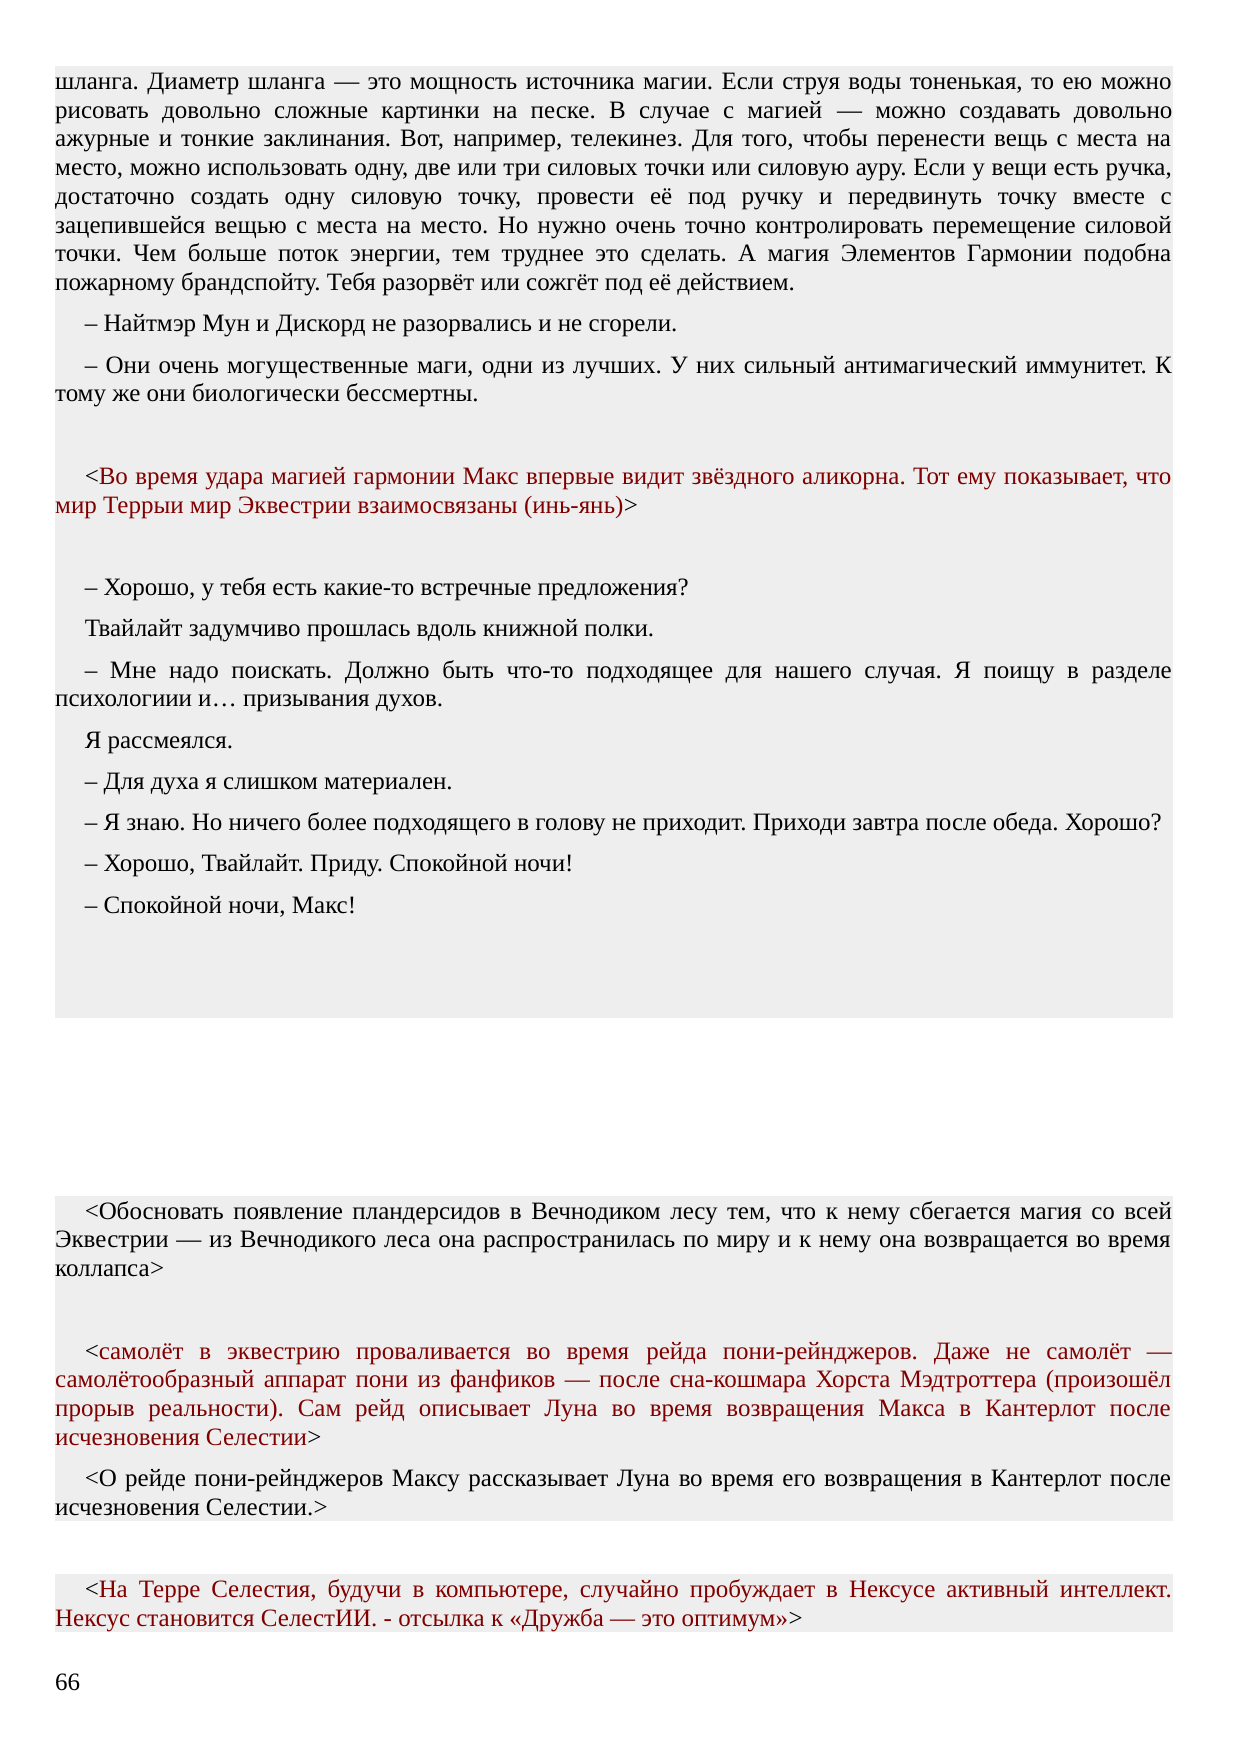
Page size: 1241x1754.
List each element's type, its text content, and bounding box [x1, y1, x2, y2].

text шланга. Диаметр шланга — это мощность источника магии. Если струя воды тоненькая, то ею можно рисовать довольно сложные картинки на песке. В случае с магией — можно создавать довольно ажурные и тонкие заклинания. Вот, например, телекинез. Для того, чтобы перенести вещь с места на место, можно использовать одну, две или три силовых точки или силовую ауру. Если у вещи есть ручка, достаточно создать одну силовую точку, провести её под ручку и передвинуть точку вместе с зацепившейся вещью с места на место. Но нужно очень точно контролировать перемещение силовой точки. Чем больше поток энергии, тем труднее это сделать. А магия Элементов Гармонии подобна пожарному брандспойту. Тебя разорвёт или сожгёт под её действием. [55, 66, 1173, 296]
text <Во время удара магией гармонии Макс впервые видит звёздного аликорна. Тот ему показывает, что мир Террыи мир Эквестрии взаимосвязаны (инь-янь)> [55, 461, 1173, 518]
text – Спокойной ночи, Макс! [55, 890, 1173, 918]
text – Мне надо поискать. Должно быть что-то подходящее для нашего случая. Я поищу в разделе психологиии и… призывания духов. [55, 655, 1173, 712]
text <На Терре Селестия, будучи в компьютере, случайно пробуждает в Нексусе активный интеллект. Нексус становится СелестИИ. - отсылка к «Дружба — это оптимум»> [55, 1574, 1173, 1632]
text – Для духа я слишком материален. [55, 766, 1173, 795]
text – Я знаю. Но ничего более подходящего в голову не приходит. Приходи завтра после обеда. Хорошо? [55, 807, 1173, 836]
text <О рейде пони-рейнджеров Максу рассказывает Луна во время его возвращения в Кантерлот после исчезновения Селестии.> [55, 1463, 1173, 1521]
text <Обосновать появление пландерсидов в Вечнодиком лесу тем, что к нему сбегается магия со всей Эквестрии — из Вечнодикого леса она распространилась по миру и к нему она возвращается во время коллапса> [55, 1196, 1173, 1282]
text – Хорошо, Твайлайт. Приду. Спокойной ночи! [55, 848, 1173, 877]
text – Хорошо, у тебя есть какие-то встречные предложения? [55, 572, 1173, 601]
text Я рассмеялся. [55, 725, 1173, 753]
text – Найтмэр Мун и Дискорд не разорвались и не сгорели. [55, 308, 1173, 337]
text Твайлайт задумчиво прошлась вдоль книжной полки. [55, 613, 1173, 642]
text <самолёт в эквестрию проваливается во время рейда пони-рейнджеров. Даже не самолёт — самолётообразный аппарат пони из фанфиков — после сна-кошмара Хорста Мэдтроттера (произошёл прорыв реальности). Сам рейд описывает Луна во время возвращения Макса в Кантерлот после исчезновения Селестии> [55, 1336, 1173, 1451]
text – Они очень могущественные маги, одни из лучших. У них сильный антимагический иммунитет. К тому же они биологически бессмертны. [55, 350, 1173, 407]
